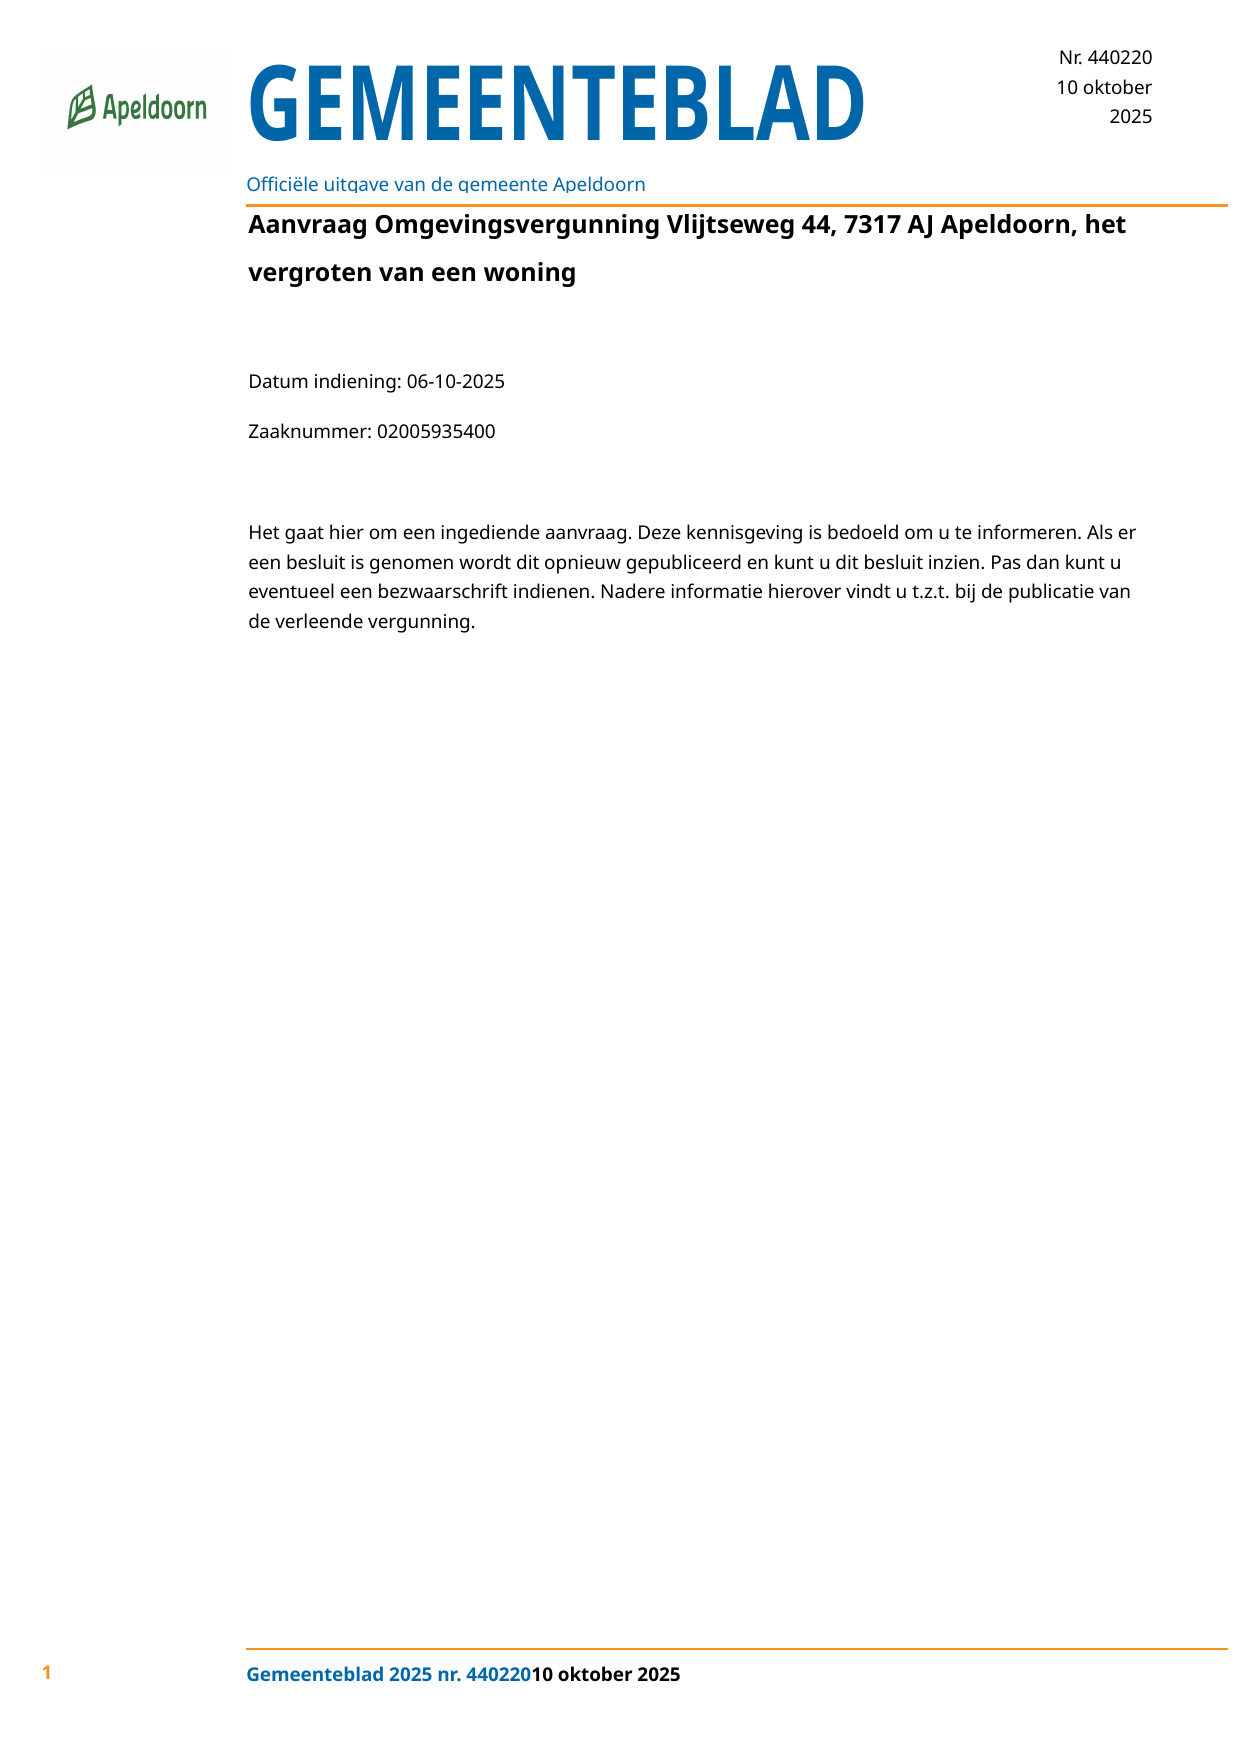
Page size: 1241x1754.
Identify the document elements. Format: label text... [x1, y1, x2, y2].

text Het gaat hier om een ingediende aanvraag. Deze kennisgeving is bedoeld om u te informeren. Als er een besluit is genomen wordt dit opnieuw gepubliceerd en kunt u dit besluit inzien. Pas dan kunt u eventueel een bezwaarschrift indienen. Nadere informatie hierover vindt u t.z.t. bij de publicatie van de verleende vergunning. [248, 519, 1152, 634]
picture [41, 47, 231, 172]
text Zaaknummer: 02005935400 [248, 419, 1152, 444]
text Datum indiening: 06-10-2025 [248, 368, 1152, 394]
text Aanvraag Omgevingsvergunning Vlijtseweg 44, 7317 AJ Apeldoorn, het vergroten van een woning [248, 207, 1152, 288]
